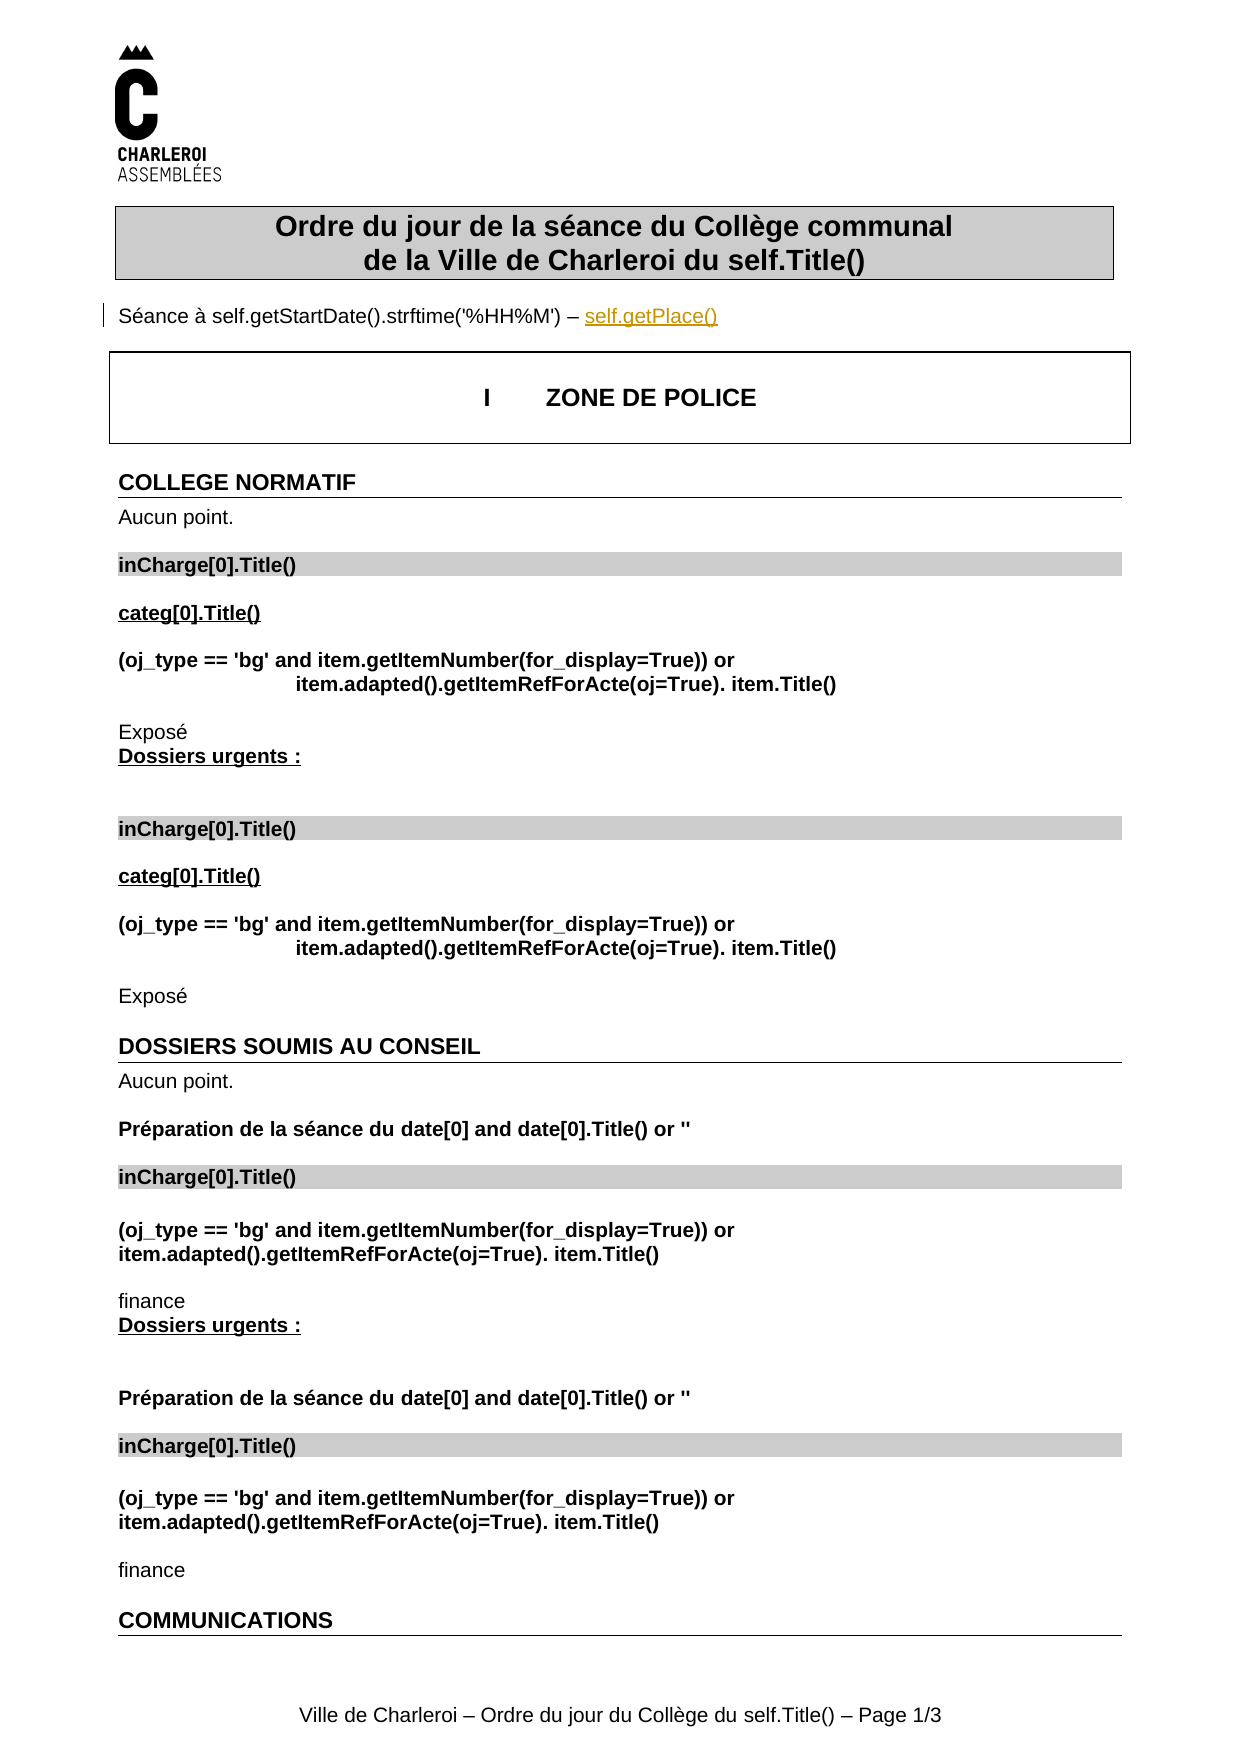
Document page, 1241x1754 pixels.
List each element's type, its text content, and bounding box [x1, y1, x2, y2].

text inCharge[0].Title() [118, 1165, 1122, 1189]
text inCharge[0].Title() [118, 1433, 1122, 1457]
text Aucun point. [118, 504, 1122, 528]
text Ordre du jour de la séance du Collège communal de la Ville de Charleroi du self.Title() [116, 207, 1113, 279]
picture [115, 45, 221, 185]
text Exposé [118, 984, 1122, 1008]
text Préparation de la séance du date[0] and date[0].Title() or '' [118, 1117, 1122, 1141]
text I ZONE DE POLICE [118, 383, 1122, 412]
text (oj_type == 'bg' and item.getItemNumber(for_display=True)) or item.adapted().getItemRefForActe(oj=True). item.Title() [118, 1217, 1122, 1265]
text Exposé [118, 720, 1122, 744]
text (oj_type == 'bg' and item.getItemNumber(for_display=True)) or item.adapted().getItemRefForActe(oj=True). item.Title() [118, 648, 1122, 696]
subtitle DOSSIERS SOUMIS AU CONSEIL [118, 1033, 1122, 1062]
text categ[0].Title() [118, 600, 1122, 624]
text (oj_type == 'bg' and item.getItemNumber(for_display=True)) or item.adapted().getItemRefForActe(oj=True). item.Title() [118, 912, 1122, 960]
subtitle COMMUNICATIONS [118, 1607, 1122, 1635]
text (oj_type == 'bg' and item.getItemNumber(for_display=True)) or item.adapted().getItemRefForActe(oj=True). item.Title() [118, 1486, 1122, 1534]
text Aucun point. [118, 1069, 1122, 1093]
text inCharge[0].Title() [118, 552, 1122, 576]
text categ[0].Title() [118, 864, 1122, 888]
text Préparation de la séance du date[0] and date[0].Title() or '' [118, 1386, 1122, 1409]
text inCharge[0].Title() [118, 816, 1122, 840]
text Séance à self.getStartDate().strftime('%HH%M') – self.getPlace() [118, 303, 1122, 327]
text finance [118, 1558, 1122, 1582]
text Dossiers urgents : [118, 744, 1122, 797]
subtitle COLLEGE NORMATIF [118, 469, 1122, 497]
text finance [118, 1289, 1122, 1313]
text Dossiers urgents : [118, 1313, 1122, 1366]
